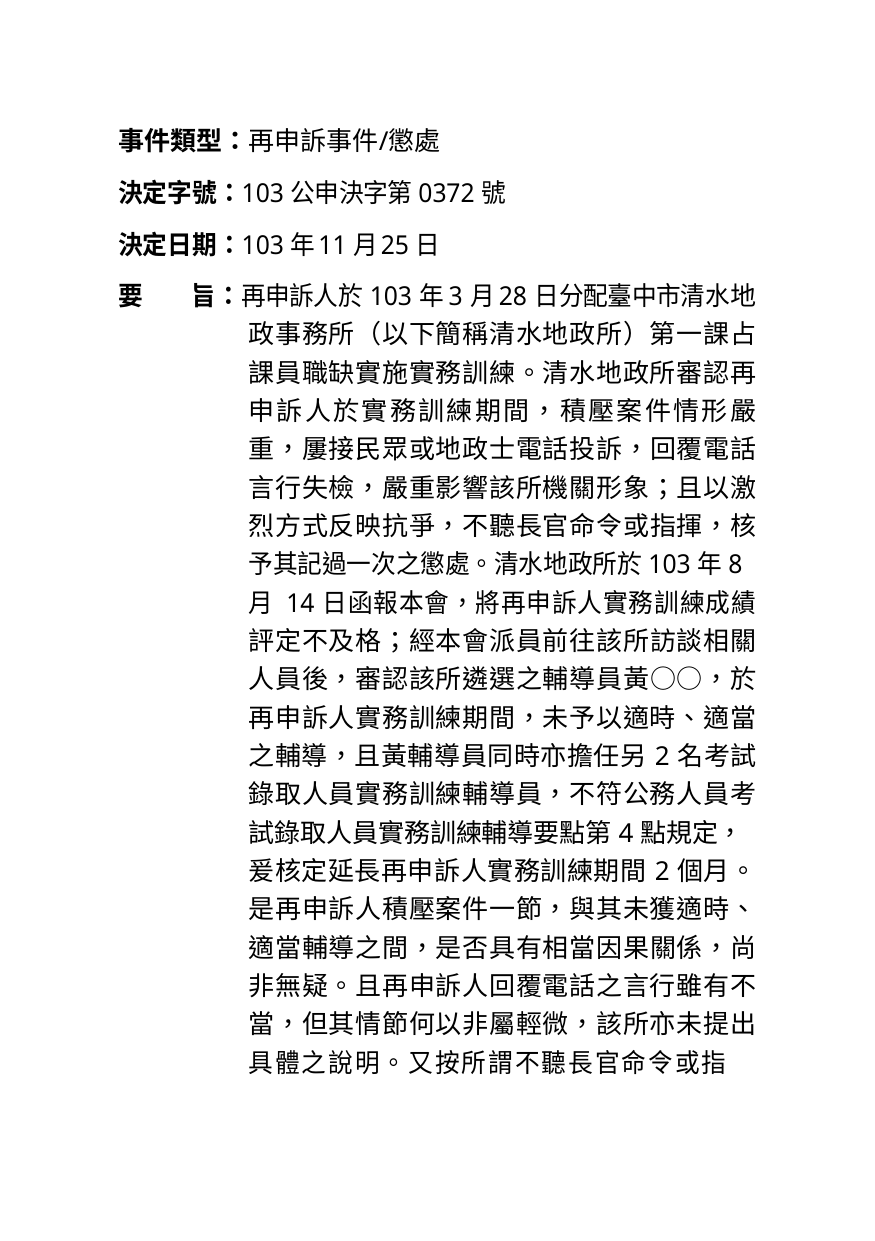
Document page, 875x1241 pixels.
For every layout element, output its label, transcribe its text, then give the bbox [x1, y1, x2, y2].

text 要 旨：再申訴人於 103 年 3 月 28 日分配臺中市清水地政事務所（以下簡稱清水地政所）第一課占課員職缺實施實務訓練。清水地政所審認再申訴人於實務訓練期間，積壓案件情形嚴重，屢接民眾或地政士電話投訴，回覆電話言行失檢，嚴重影響該所機關形象；且以激烈方式反映抗爭，不聽長官命令或指揮，核予其記過一次之懲處。清水地政所於 103 年 8 [118, 278, 757, 582]
text 決定字號：103 公申決字第 0372 號決定日期：103 年 11 月 25 日 [118, 175, 515, 262]
text 事件類型：再申訴事件/懲處 [118, 123, 793, 158]
text 月 14 日函報本會，將再申訴人實務訓練成績評定不及格；經本會派員前往該所訪談相關人員後，審認該所遴選之輔導員黃○○，於再申訴人實務訓練期間，未予以適時、適當之輔導，且黃輔導員同時亦擔任另 2 名考試錄取人員實務訓練輔導員，不符公務人員考試錄取人員實務訓練輔導要點第 4 點規定， [248, 584, 757, 850]
text 爰核定延長再申訴人實務訓練期間 2 個月。是再申訴人積壓案件一節，與其未獲適時、適當輔導之間，是否具有相當因果關係，尚非無疑。且再申訴人回覆電話之言行雖有不當，但其情節何以非屬輕微，該所亦未提出具體之說明。又按所謂不聽長官命令或指 [248, 853, 757, 1080]
